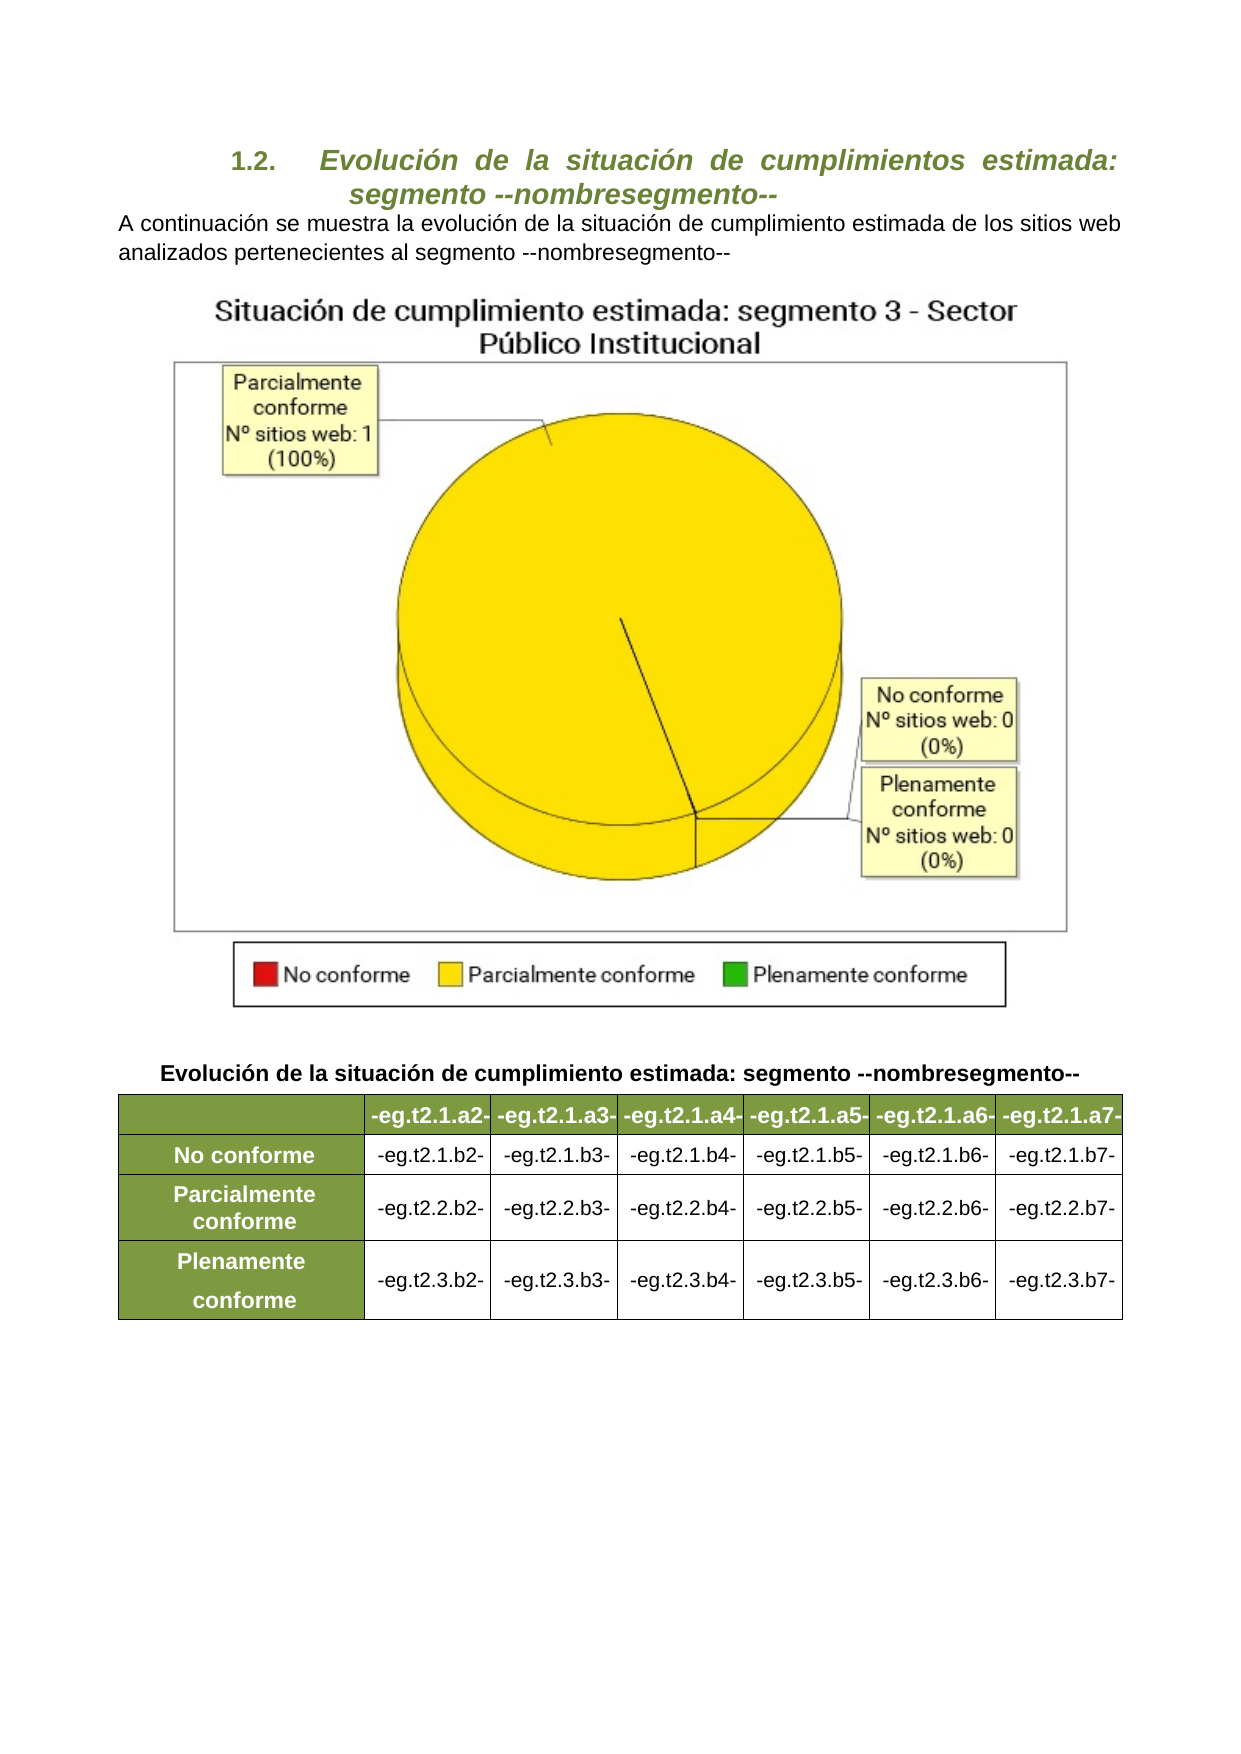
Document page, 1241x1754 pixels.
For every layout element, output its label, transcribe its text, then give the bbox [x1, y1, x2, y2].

table_cell -eg.t2.2.b4- [618, 1175, 743, 1240]
table_header [119, 1095, 364, 1134]
picture [166, 293, 1074, 1009]
table_cell -eg.t2.3.b5- [744, 1241, 869, 1319]
table_cell Parcialmente conforme [119, 1175, 364, 1240]
table_cell -eg.t2.1.b5- [744, 1135, 869, 1174]
table_cell -eg.t2.3.b4- [618, 1241, 743, 1319]
table_header -eg.t2.1.a2- [365, 1095, 490, 1134]
table_cell -eg.t2.1.b6- [870, 1135, 995, 1174]
table_cell -eg.t2.3.b2- [365, 1241, 490, 1319]
table_cell -eg.t2.1.b2- [365, 1135, 490, 1174]
table_cell Plenamente conforme [119, 1241, 364, 1319]
subtitle Evolución de la situación de cumplimientos estimada: segmento --nombresegmento-- [231, 143, 1122, 210]
table_cell -eg.t2.1.b3- [491, 1135, 617, 1174]
table_header -eg.t2.1.a6- [870, 1095, 995, 1134]
table_cell -eg.t2.2.b7- [996, 1175, 1122, 1240]
table_cell -eg.t2.1.b7- [996, 1135, 1122, 1174]
table_cell -eg.t2.3.b6- [870, 1241, 995, 1319]
text Evolución de la situación de cumplimiento estimada: segmento --nombresegmento-- [118, 1060, 1122, 1087]
table_cell -eg.t2.2.b3- [491, 1175, 617, 1240]
table_header -eg.t2.1.a4- [618, 1095, 743, 1134]
table_cell -eg.t2.1.b4- [618, 1135, 743, 1174]
table_header -eg.t2.1.a7- [996, 1095, 1122, 1134]
table_cell -eg.t2.2.b5- [744, 1175, 869, 1240]
text A continuación se muestra la evolución de la situación de cumplimiento estimada de los sitios web analizados pertenecientes al segmento --nombresegmento-- [118, 210, 1122, 266]
table_header -eg.t2.1.a5- [744, 1095, 869, 1134]
table_cell -eg.t2.3.b3- [491, 1241, 617, 1319]
table_cell No conforme [119, 1135, 364, 1174]
table_cell -eg.t2.3.b7- [996, 1241, 1122, 1319]
table_cell -eg.t2.2.b2- [365, 1175, 490, 1240]
table_cell -eg.t2.2.b6- [870, 1175, 995, 1240]
table_header -eg.t2.1.a3- [491, 1095, 617, 1134]
